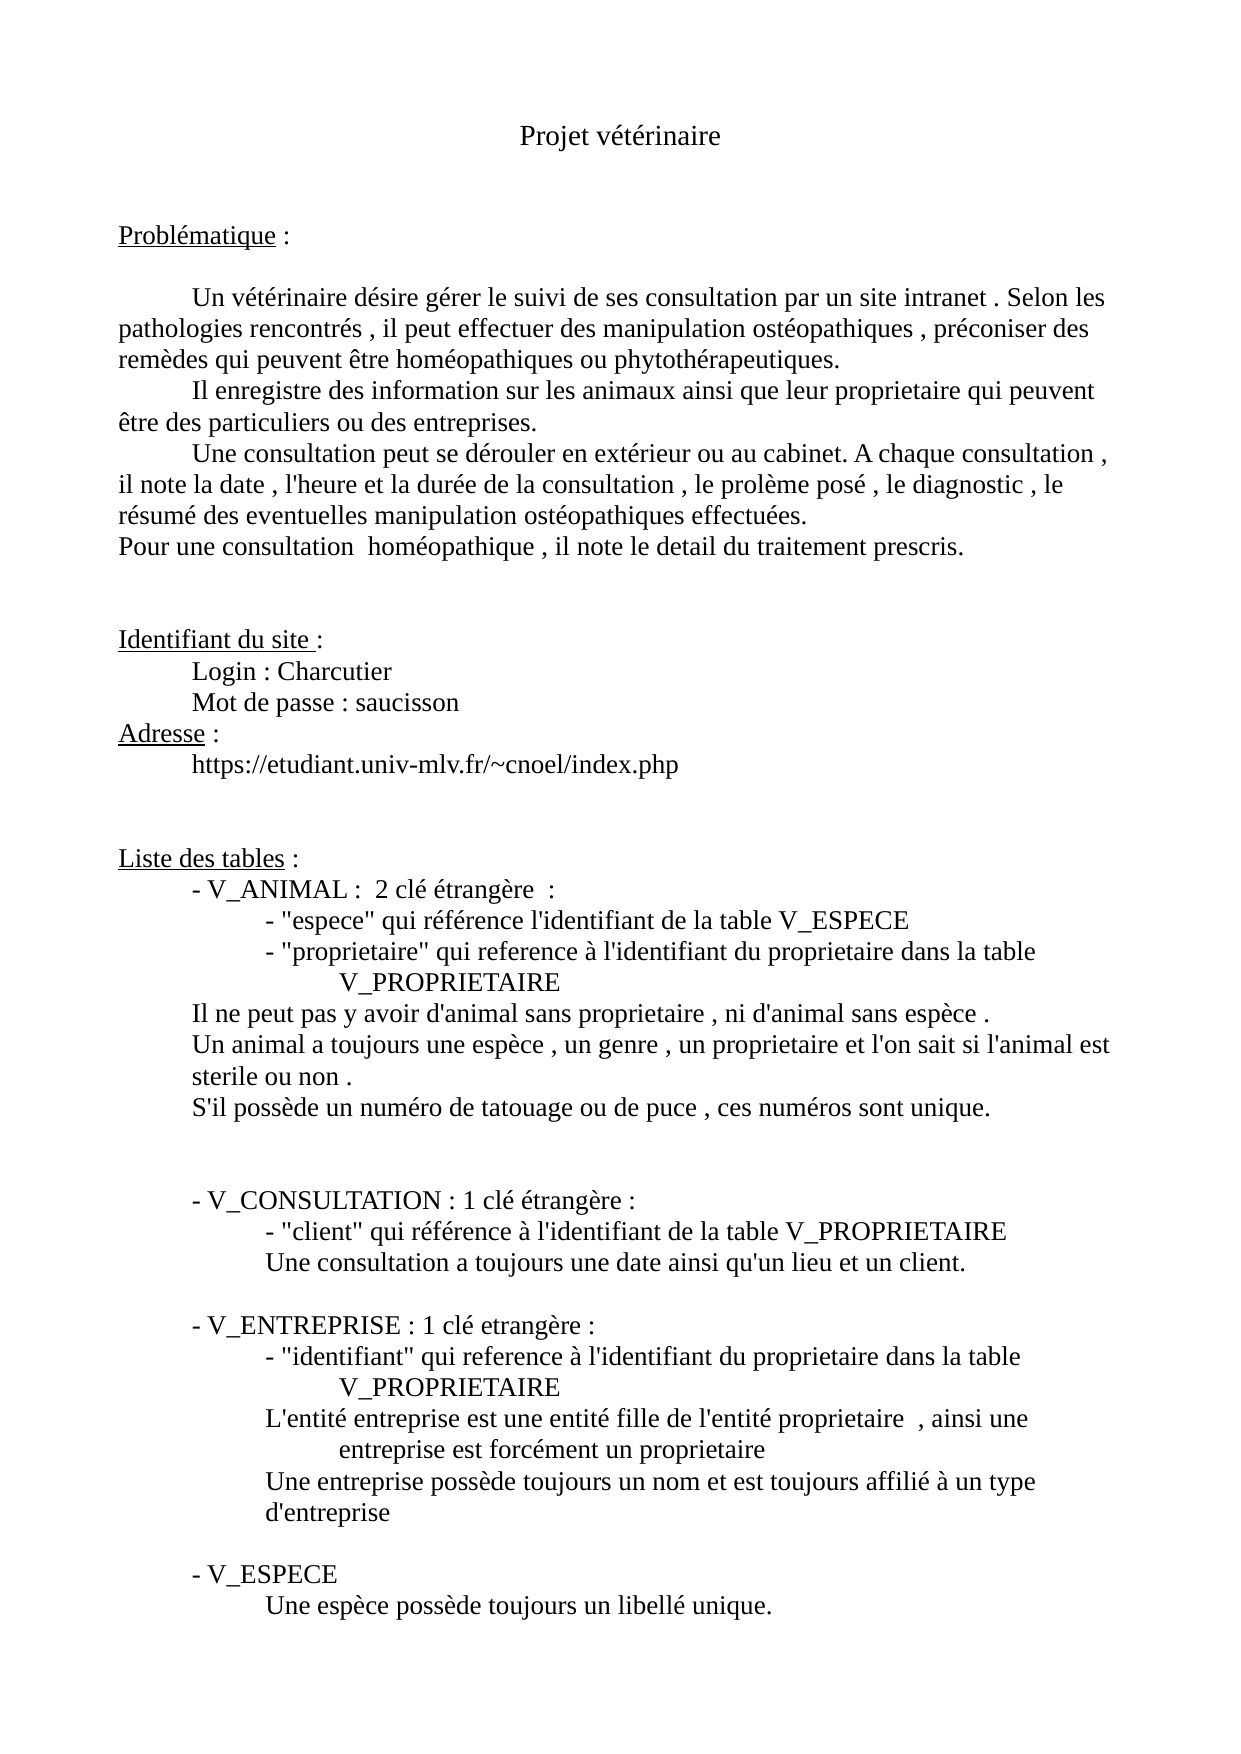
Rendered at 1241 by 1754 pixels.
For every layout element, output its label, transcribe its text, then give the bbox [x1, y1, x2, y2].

text - "proprietaire" qui reference à l'identifiant du proprietaire dans la table V_PROPRIETAIRE [118, 935, 1122, 997]
text - "identifiant" qui reference à l'identifiant du proprietaire dans la table V_PROPRIETAIRE [118, 1340, 1122, 1402]
text - V_ANIMAL : 2 clé étrangère : [118, 873, 1122, 904]
text Une espèce possède toujours un libellé unique. [118, 1589, 1122, 1620]
text Il ne peut pas y avoir d'animal sans proprietaire , ni d'animal sans espèce . [118, 997, 1122, 1028]
text - V_ENTREPRISE : 1 clé etrangère : [118, 1309, 1122, 1340]
text Une consultation a toujours une date ainsi qu'un lieu et un client. [118, 1247, 1122, 1278]
text - V_CONSULTATION : 1 clé étrangère : [118, 1184, 1122, 1215]
text Projet vétérinaire [118, 118, 1122, 152]
text Une entreprise possède toujours un nom et est toujours affilié à un type d'entreprise [118, 1464, 1122, 1527]
text Mot de passe : saucisson [118, 686, 1122, 717]
text il note la date , l'heure et la durée de la consultation , le prolème posé , le diagnostic , le résumé des eventuelles manipulation ostéopathiques effectuées. [118, 468, 1122, 530]
text Pour une consultation homéopathique , il note le detail du traitement prescris. [118, 530, 1122, 561]
text https://etudiant.univ-mlv.fr/~cnoel/index.php [118, 748, 1122, 779]
text Une consultation peut se dérouler en extérieur ou au cabinet. A chaque consultation , [118, 437, 1122, 468]
text Liste des tables : [118, 842, 1122, 873]
text - "client" qui référence à l'identifiant de la table V_PROPRIETAIRE [118, 1215, 1122, 1247]
text - V_ESPECE [118, 1558, 1122, 1589]
text Problématique : [118, 219, 1122, 250]
text Un vétérinaire désire gérer le suivi de ses consultation par un site intranet . Selon les pathologies rencontrés , il peut effectuer des manipulation ostéopathiques , préconiser des remèdes qui peuvent être homéopathiques ou phytothérapeutiques. [118, 281, 1122, 374]
text L'entité entreprise est une entité fille de l'entité proprietaire , ainsi une entreprise est forcément un proprietaire [118, 1402, 1122, 1464]
text Login : Charcutier [118, 655, 1122, 686]
text S'il possède un numéro de tatouage ou de puce , ces numéros sont unique. [118, 1091, 1122, 1122]
text - "espece" qui référence l'identifiant de la table V_ESPECE [118, 904, 1122, 935]
text Il enregistre des information sur les animaux ainsi que leur proprietaire qui peuvent être des particuliers ou des entreprises. [118, 374, 1122, 437]
text Adresse : [118, 717, 1122, 748]
text Identifiant du site : [118, 624, 1122, 655]
text Un animal a toujours une espèce , un genre , un proprietaire et l'on sait si l'animal est sterile ou non . [118, 1028, 1122, 1091]
